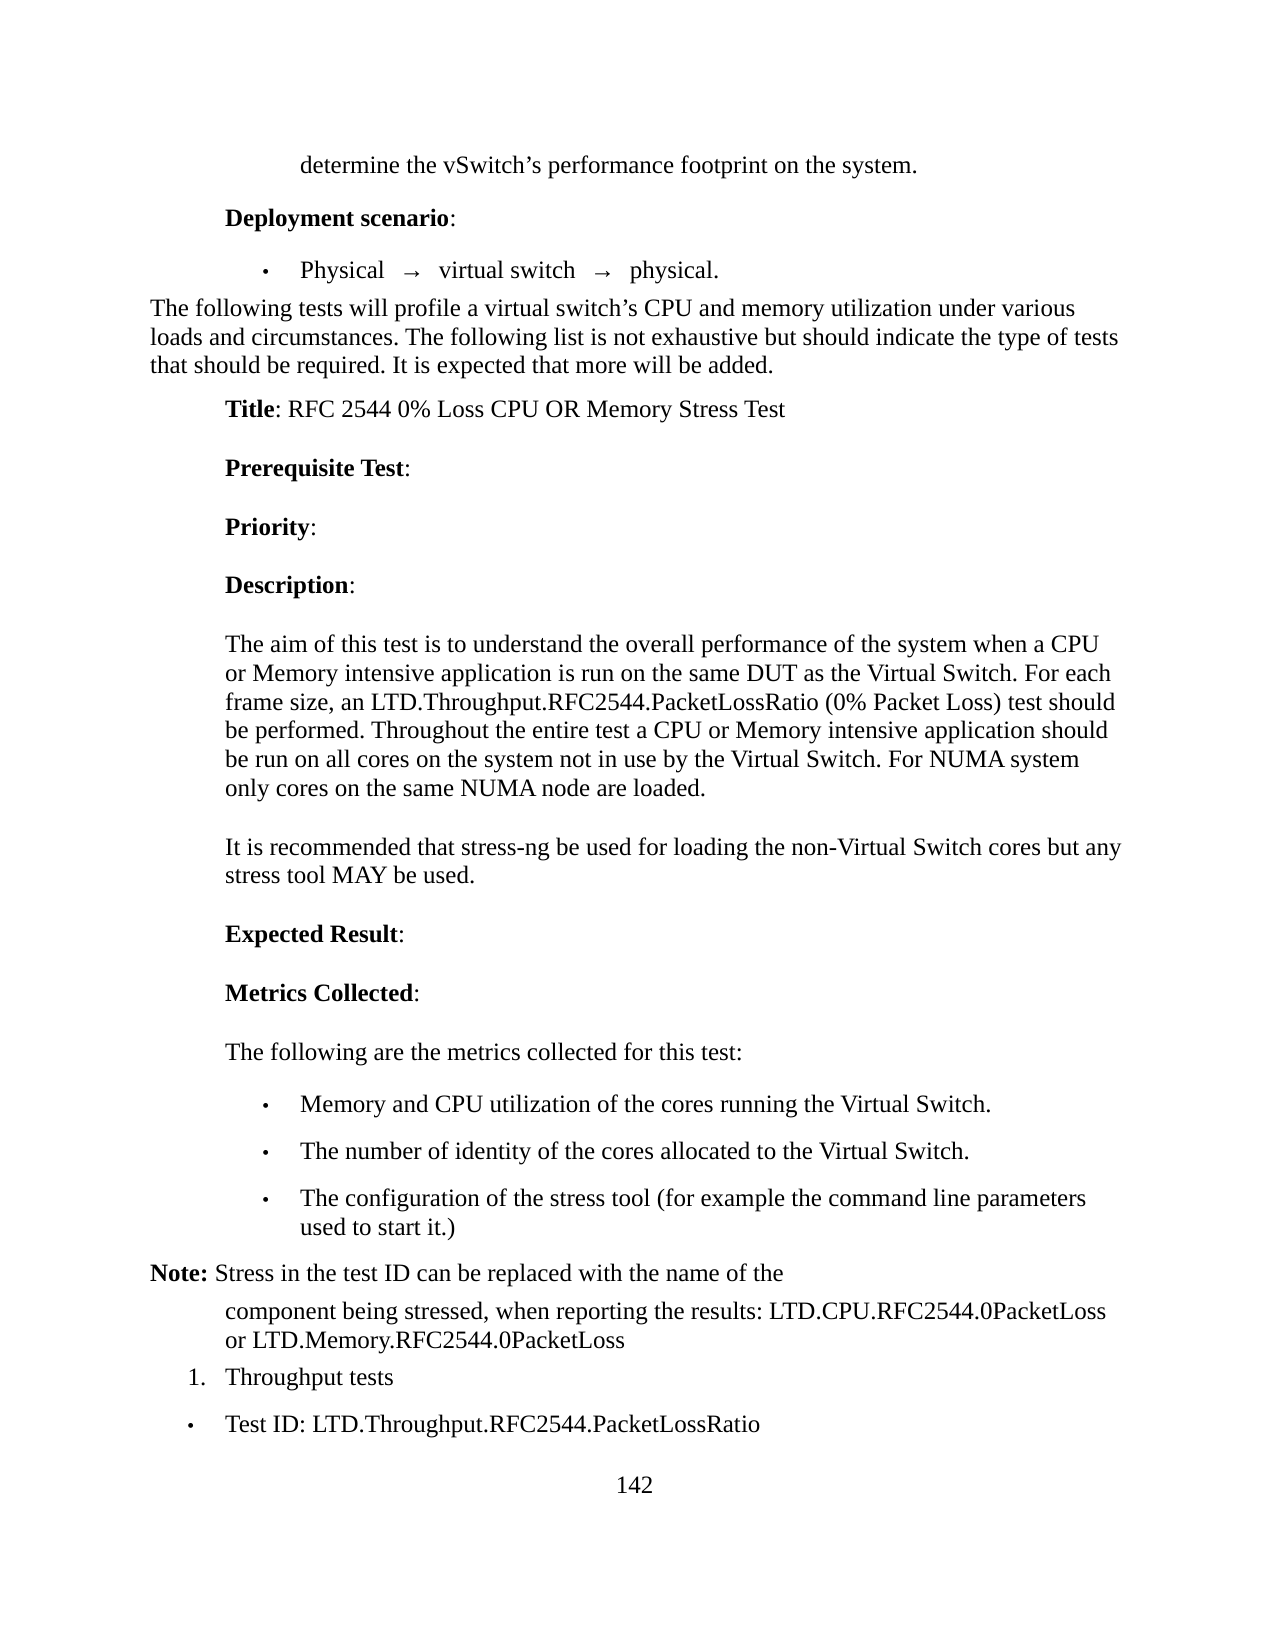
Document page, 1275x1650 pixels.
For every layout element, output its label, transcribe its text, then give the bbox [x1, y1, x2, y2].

text Deployment scenario: [225, 203, 1125, 231]
list The configuration of the stress tool (for example the command line parameters used to start it.) [262, 1183, 1125, 1240]
text Expected Result: [225, 919, 1125, 948]
list Physical → virtual switch → physical. [262, 255, 1125, 284]
list The number of identity of the cores allocated to the Virtual Switch. [262, 1136, 1125, 1165]
text Description: [225, 571, 1125, 599]
text Priority: [225, 512, 1125, 541]
text Metrics Collected: [225, 978, 1125, 1007]
text The following tests will profile a virtual switch’s CPU and memory utilization under various loads and circumstances. The following list is not exhaustive but should indicate the type of tests that should be required. It is expected that more will be added. [150, 293, 1125, 379]
text Note: Stress in the test ID can be replaced with the name of the [150, 1258, 1125, 1287]
text The aim of this test is to understand the overall performance of the system when a CPU or Memory intensive application is run on the same DUT as the Virtual Switch. For each frame size, an LTD.Throughput.RFC2544.PacketLossRatio (0% Packet Loss) test should be performed. Throughout the entire test a CPU or Memory intensive application should be run on all cores on the system not in use by the Virtual Switch. For NUMA system only cores on the same NUMA node are loaded. [225, 629, 1125, 802]
list determine the vSwitch’s performance footprint on the system. [262, 150, 1125, 179]
text Title: RFC 2544 0% Loss CPU OR Memory Stress Test [225, 394, 1125, 423]
text Prerequisite Test: [225, 453, 1125, 482]
list Throughput tests [187, 1362, 1125, 1391]
list Memory and CPU utilization of the cores running the Virtual Switch. [262, 1089, 1125, 1118]
text component being stressed, when reporting the results: LTD.CPU.RFC2544.0PacketLoss or LTD.Memory.RFC2544.0PacketLoss [225, 1296, 1125, 1353]
list Test ID: LTD.Throughput.RFC2544.PacketLossRatio [187, 1409, 1125, 1438]
text The following are the metrics collected for this test: [225, 1037, 1125, 1066]
text It is recommended that stress-ng be used for loading the non-Virtual Switch cores but any stress tool MAY be used. [225, 832, 1125, 889]
